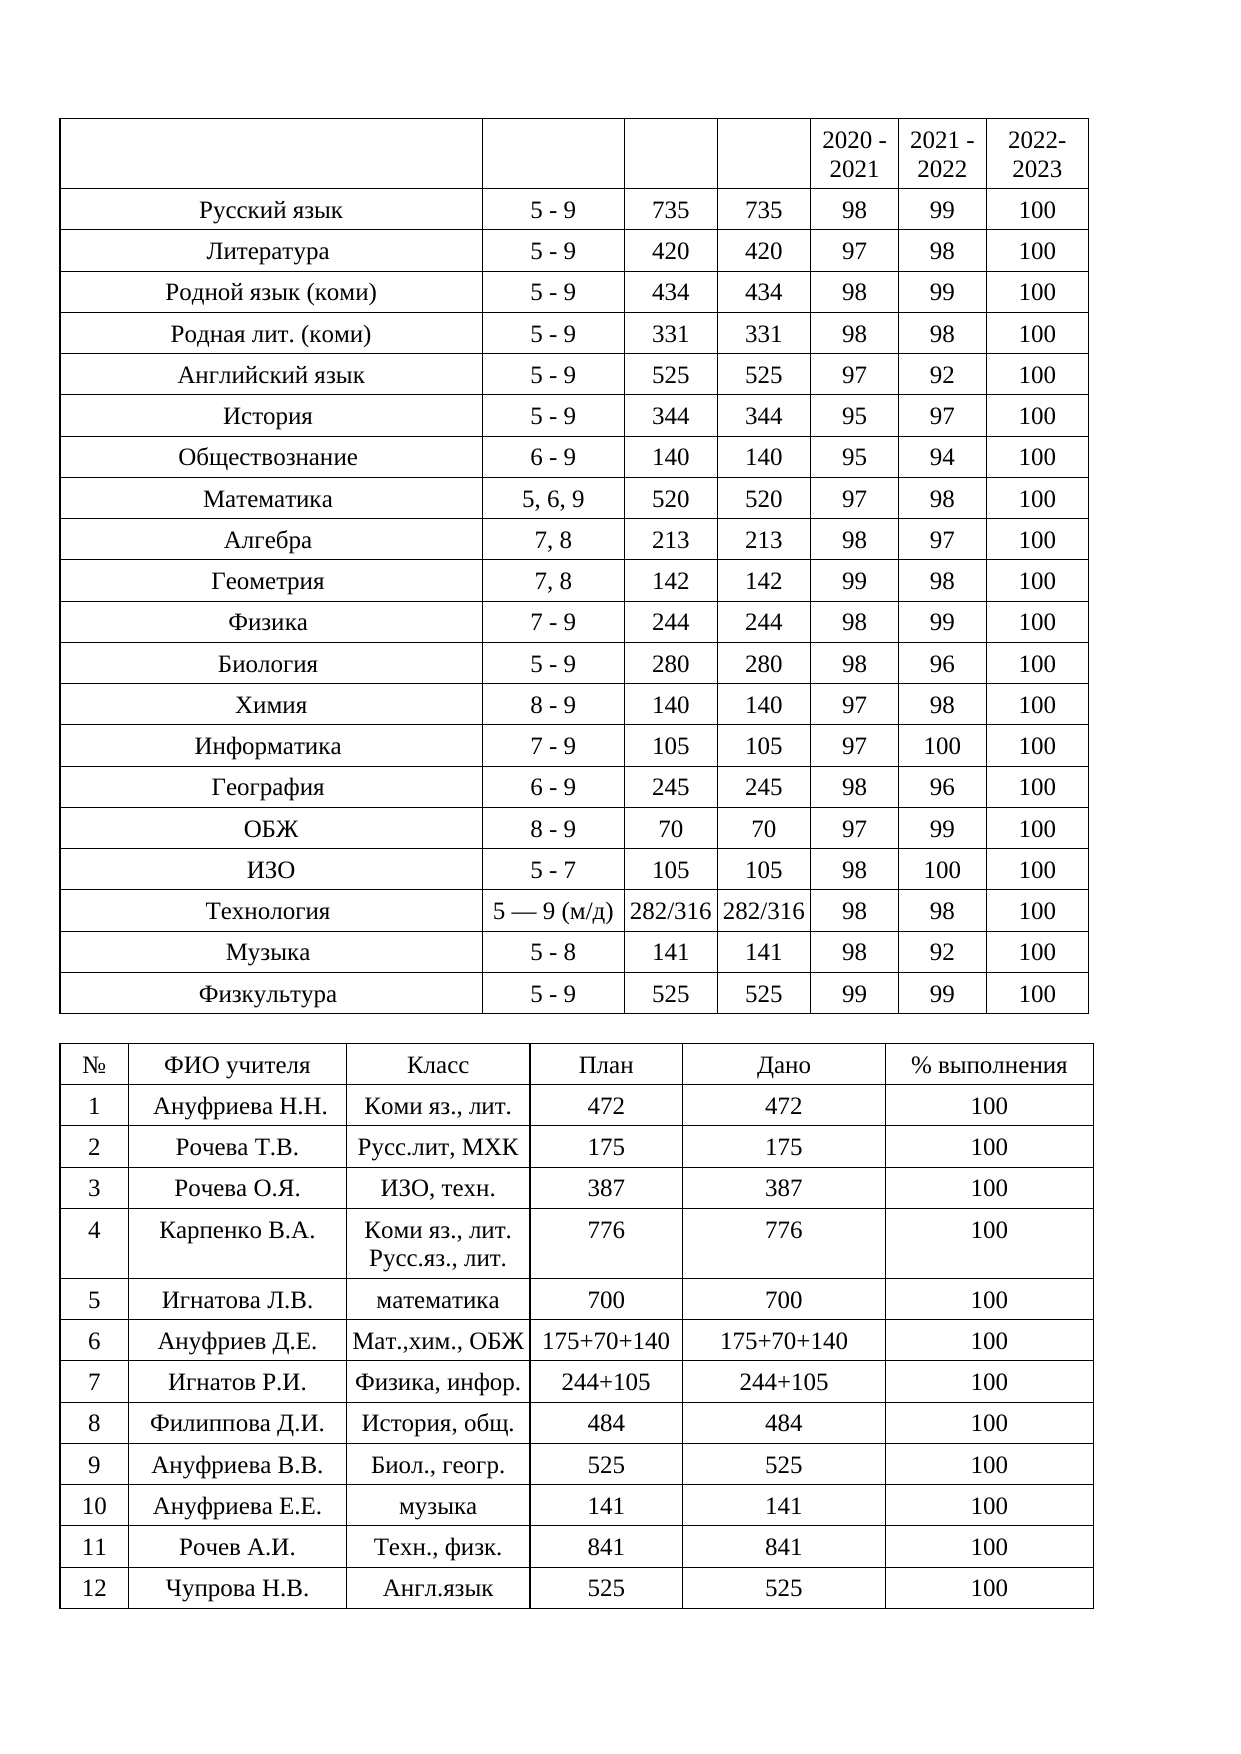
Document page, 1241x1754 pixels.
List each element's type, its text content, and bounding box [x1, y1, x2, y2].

table_cell Англ.язык [347, 1568, 529, 1608]
table_cell Литература [61, 230, 482, 271]
table_cell 100 [987, 602, 1088, 642]
table_cell 105 [625, 849, 717, 889]
table_cell 100 [886, 1209, 1093, 1278]
table_cell Биология [61, 643, 482, 683]
table_cell Биол., геогр. [347, 1444, 529, 1484]
table_cell 99 [899, 973, 986, 1013]
table_cell 520 [625, 478, 717, 518]
table_cell 5 - 9 [483, 230, 624, 271]
table_cell 331 [718, 313, 810, 353]
table_cell 5 - 9 [483, 313, 624, 353]
table_cell 98 [811, 890, 898, 931]
table_cell 100 [987, 767, 1088, 807]
table_header [718, 119, 810, 188]
table_cell математика [347, 1279, 529, 1319]
table_cell 98 [899, 230, 986, 271]
table_cell Химия [61, 684, 482, 724]
table_cell 100 [987, 478, 1088, 518]
table_cell 2020 - 2021 [811, 119, 898, 188]
table_cell 100 [886, 1403, 1093, 1443]
table_cell Ануфриева Е.Е. [129, 1485, 346, 1525]
table_cell 141 [683, 1485, 885, 1525]
table_cell Рочева О.Я. [129, 1168, 346, 1208]
table_header План [531, 1044, 682, 1084]
table_cell 387 [531, 1168, 682, 1208]
table_cell Чупрова Н.В. [129, 1568, 346, 1608]
table_cell 70 [718, 808, 810, 848]
table_cell музыка [347, 1485, 529, 1525]
table_cell 244+105 [683, 1361, 885, 1402]
table_cell 525 [625, 354, 717, 394]
table_cell 7 - 9 [483, 602, 624, 642]
table_cell 331 [625, 313, 717, 353]
table_cell 5, 6, 9 [483, 478, 624, 518]
table_cell 525 [683, 1444, 885, 1484]
table_cell 98 [811, 602, 898, 642]
table_cell 735 [718, 189, 810, 229]
table_cell 3 [61, 1168, 128, 1208]
table_cell 100 [987, 189, 1088, 229]
table_cell 387 [683, 1168, 885, 1208]
table_cell 99 [811, 973, 898, 1013]
table_cell 100 [987, 684, 1088, 724]
table_header ФИО учителя [129, 1044, 346, 1084]
table_cell 344 [718, 395, 810, 436]
table_cell 776 [683, 1209, 885, 1278]
table_cell 525 [531, 1444, 682, 1484]
table_cell 97 [811, 725, 898, 766]
table_cell 7 - 9 [483, 725, 624, 766]
table_cell 9 [61, 1444, 128, 1484]
table_cell 98 [899, 890, 986, 931]
table_cell 141 [625, 932, 717, 972]
table_cell 100 [987, 313, 1088, 353]
table_cell 100 [886, 1444, 1093, 1484]
table_cell 99 [811, 560, 898, 601]
table_cell 97 [811, 808, 898, 848]
table_cell 344 [625, 395, 717, 436]
table_cell 434 [625, 272, 717, 312]
table_cell 7, 8 [483, 519, 624, 559]
table_cell 244 [625, 602, 717, 642]
table_cell 96 [899, 643, 986, 683]
table_cell Игнатов Р.И. [129, 1361, 346, 1402]
table_cell 8 - 9 [483, 808, 624, 848]
table_cell 5 - 9 [483, 354, 624, 394]
table_cell 100 [886, 1361, 1093, 1402]
table_cell 484 [531, 1403, 682, 1443]
table_cell 213 [625, 519, 717, 559]
table_header Класс [347, 1044, 529, 1084]
table_cell 98 [811, 932, 898, 972]
table_cell 8 [61, 1403, 128, 1443]
table_cell 4 [61, 1209, 128, 1278]
table_cell Ануфриева Н.Н. [129, 1085, 346, 1125]
table_cell 105 [718, 849, 810, 889]
table_cell 105 [718, 725, 810, 766]
table_cell 8 - 9 [483, 684, 624, 724]
table_cell 140 [718, 684, 810, 724]
table_cell 98 [899, 560, 986, 601]
table_cell 5 - 9 [483, 189, 624, 229]
table_cell Физкультура [61, 973, 482, 1013]
table_cell 100 [886, 1568, 1093, 1608]
table_cell Игнатова Л.В. [129, 1279, 346, 1319]
table_cell 245 [718, 767, 810, 807]
table_cell 100 [899, 725, 986, 766]
table_cell 95 [811, 437, 898, 477]
table_cell 420 [625, 230, 717, 271]
table_cell 7 [61, 1361, 128, 1402]
table_cell 2022-2023 [987, 119, 1088, 188]
table_cell 5 — 9 (м/д) [483, 890, 624, 931]
table_cell 141 [531, 1485, 682, 1525]
table_cell 282/316 [718, 890, 810, 931]
table_cell 841 [683, 1526, 885, 1567]
table_cell 525 [718, 973, 810, 1013]
table_cell Коми яз., лит. [347, 1085, 529, 1125]
table_cell 97 [811, 230, 898, 271]
table_cell Техн., физк. [347, 1526, 529, 1567]
table_cell 525 [625, 973, 717, 1013]
table_cell 100 [987, 230, 1088, 271]
table_cell 140 [625, 684, 717, 724]
table_cell 99 [899, 272, 986, 312]
table_cell 700 [683, 1279, 885, 1319]
table_cell 175+70+140 [683, 1320, 885, 1360]
table_cell 213 [718, 519, 810, 559]
table_cell 98 [811, 189, 898, 229]
table_cell Ануфриева В.В. [129, 1444, 346, 1484]
table_cell 100 [987, 560, 1088, 601]
table_cell 735 [625, 189, 717, 229]
table_cell Рочев А.И. [129, 1526, 346, 1567]
table_header [483, 119, 624, 188]
table_cell Родной язык (коми) [61, 272, 482, 312]
table_cell 100 [987, 519, 1088, 559]
table_cell 525 [531, 1568, 682, 1608]
table_cell 140 [718, 437, 810, 477]
table_cell 96 [899, 767, 986, 807]
table_cell 282/316 [625, 890, 717, 931]
table_header % выполнения [886, 1044, 1093, 1084]
table_cell Рочева Т.В. [129, 1126, 346, 1167]
table_cell 7, 8 [483, 560, 624, 601]
table_cell 97 [811, 478, 898, 518]
table_cell 105 [625, 725, 717, 766]
table_cell Обществознание [61, 437, 482, 477]
table_cell 98 [899, 478, 986, 518]
table_cell Филиппова Д.И. [129, 1403, 346, 1443]
table_cell 2021 - 2022 [899, 119, 986, 188]
table_cell 280 [625, 643, 717, 683]
table_cell Музыка [61, 932, 482, 972]
table_cell 100 [987, 932, 1088, 972]
table_cell 98 [811, 272, 898, 312]
table_cell 140 [625, 437, 717, 477]
table_cell 100 [987, 437, 1088, 477]
table_cell 5 - 9 [483, 643, 624, 683]
table_cell 97 [899, 519, 986, 559]
table_cell 100 [886, 1526, 1093, 1567]
table_header № [61, 1044, 128, 1084]
table_cell 100 [987, 725, 1088, 766]
table_cell 100 [886, 1485, 1093, 1525]
table_cell 98 [899, 313, 986, 353]
table_cell Информатика [61, 725, 482, 766]
table_cell 6 - 9 [483, 767, 624, 807]
table_cell 175 [683, 1126, 885, 1167]
table_cell 142 [625, 560, 717, 601]
table_cell Ануфриев Д.Е. [129, 1320, 346, 1360]
table_cell 5 - 7 [483, 849, 624, 889]
table_cell 100 [899, 849, 986, 889]
table_cell Коми яз., лит. Русс.яз., лит. [347, 1209, 529, 1278]
table_cell 100 [886, 1168, 1093, 1208]
table_cell 97 [811, 684, 898, 724]
table_cell 244 [718, 602, 810, 642]
table_cell 100 [886, 1085, 1093, 1125]
table_cell Родная лит. (коми) [61, 313, 482, 353]
table_header [61, 119, 482, 188]
table_cell 484 [683, 1403, 885, 1443]
table_cell 100 [987, 890, 1088, 931]
table_cell 94 [899, 437, 986, 477]
table_cell 100 [987, 354, 1088, 394]
table_cell 472 [683, 1085, 885, 1125]
table_cell Геометрия [61, 560, 482, 601]
table_cell 420 [718, 230, 810, 271]
table_cell 100 [886, 1126, 1093, 1167]
table_header [625, 119, 717, 188]
table_cell 525 [683, 1568, 885, 1608]
table_cell ИЗО, техн. [347, 1168, 529, 1208]
table_cell 141 [718, 932, 810, 972]
table_cell 5 - 9 [483, 395, 624, 436]
table_cell 6 - 9 [483, 437, 624, 477]
table_cell 1 [61, 1085, 128, 1125]
table_cell 841 [531, 1526, 682, 1567]
table_cell 98 [811, 313, 898, 353]
table_cell Английский язык [61, 354, 482, 394]
table_cell 98 [811, 849, 898, 889]
table_cell 142 [718, 560, 810, 601]
table_cell 175 [531, 1126, 682, 1167]
table_cell Карпенко В.А. [129, 1209, 346, 1278]
table_cell 5 - 9 [483, 973, 624, 1013]
table_cell 10 [61, 1485, 128, 1525]
table_cell Физика, инфор. [347, 1361, 529, 1402]
table_cell 99 [899, 808, 986, 848]
table_cell 99 [899, 189, 986, 229]
table_cell 100 [987, 849, 1088, 889]
table_cell 776 [531, 1209, 682, 1278]
table_cell 5 [61, 1279, 128, 1319]
table_cell 92 [899, 354, 986, 394]
table_cell 434 [718, 272, 810, 312]
table_cell Физика [61, 602, 482, 642]
table_cell 6 [61, 1320, 128, 1360]
table_cell Мат.,хим., ОБЖ [347, 1320, 529, 1360]
table_cell 97 [899, 395, 986, 436]
table_cell 12 [61, 1568, 128, 1608]
table_cell 95 [811, 395, 898, 436]
table_cell 70 [625, 808, 717, 848]
table_cell 100 [886, 1279, 1093, 1319]
table_cell 100 [987, 973, 1088, 1013]
table_cell 100 [987, 395, 1088, 436]
table_cell 97 [811, 354, 898, 394]
table_cell 98 [811, 519, 898, 559]
table_cell 472 [531, 1085, 682, 1125]
table_cell Русс.лит, МХК [347, 1126, 529, 1167]
table_cell ИЗО [61, 849, 482, 889]
table_cell 280 [718, 643, 810, 683]
table_cell История, общ. [347, 1403, 529, 1443]
table_cell 98 [811, 767, 898, 807]
table_cell История [61, 395, 482, 436]
table_cell 100 [886, 1320, 1093, 1360]
table_cell 175+70+140 [531, 1320, 682, 1360]
table_cell Технология [61, 890, 482, 931]
table_cell 245 [625, 767, 717, 807]
table_cell 100 [987, 808, 1088, 848]
table_cell Русский язык [61, 189, 482, 229]
table_cell 98 [899, 684, 986, 724]
table_cell 92 [899, 932, 986, 972]
table_cell 5 - 8 [483, 932, 624, 972]
table_cell 525 [718, 354, 810, 394]
table_cell 244+105 [531, 1361, 682, 1402]
table_cell География [61, 767, 482, 807]
table_header Дано [683, 1044, 885, 1084]
table_cell ОБЖ [61, 808, 482, 848]
table_cell 2 [61, 1126, 128, 1167]
table_cell 520 [718, 478, 810, 518]
table_cell Алгебра [61, 519, 482, 559]
table_cell 100 [987, 272, 1088, 312]
table_cell 5 - 9 [483, 272, 624, 312]
table_cell 99 [899, 602, 986, 642]
table_cell Математика [61, 478, 482, 518]
table_cell 11 [61, 1526, 128, 1567]
table_cell 100 [987, 643, 1088, 683]
table_cell 98 [811, 643, 898, 683]
table_cell 700 [531, 1279, 682, 1319]
